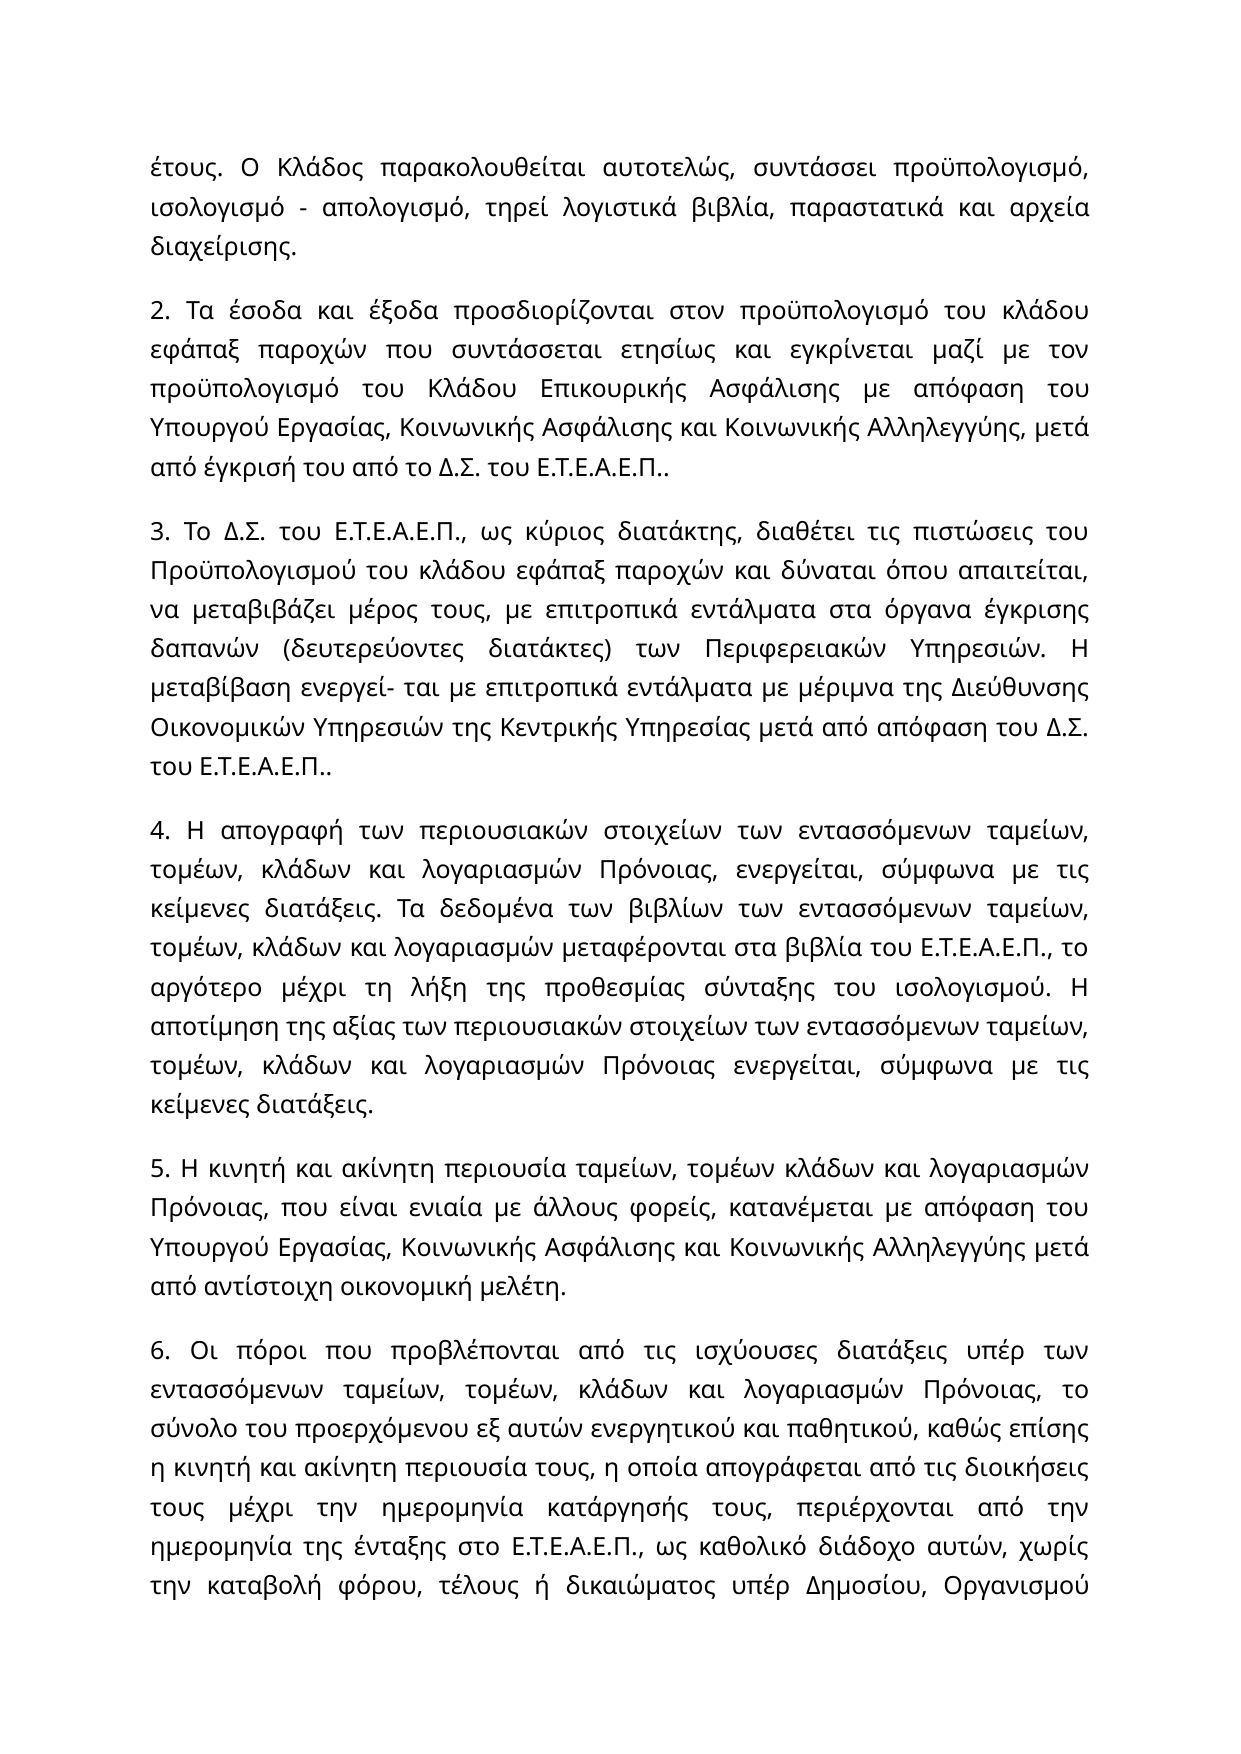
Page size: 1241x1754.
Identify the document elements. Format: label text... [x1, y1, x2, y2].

text 6. Οι πόροι που προβλέπονται από τις ισχύουσες διατάξεις υπέρ των εντασσόμενων ταμείων, τομέων, κλάδων και λογαριασμών Πρόνοιας, το σύνολο του προερχόμενου εξ αυτών ενεργητικού και παθητικού, καθώς επίσης η κινητή και ακίνητη περιουσία τους, η οποία απογράφεται από τις διοικήσεις τους μέχρι την ημερομηνία κατάργησής τους, περιέρχονται από την ημερομηνία της ένταξης στο Ε.Τ.Ε.Α.Ε.Π., ως καθολικό διάδοχο αυτών, χωρίς την καταβολή φόρου, τέλους ή δικαιώματος υπέρ Δημοσίου, Οργανισμού [150, 1332, 1090, 1602]
text 3. Το Δ.Σ. του Ε.Τ.Ε.Α.Ε.Π., ως κύριος διατάκτης, διαθέτει τις πιστώσεις του Προϋπολογισμού του κλάδου εφάπαξ παροχών και δύναται όπου απαιτείται, να μεταβιβάζει μέρος τους, με επιτροπικά εντάλματα στα όργανα έγκρισης δαπανών (δευτερεύοντες διατάκτες) των Περιφερειακών Υπηρεσιών. Η μεταβίβαση ενεργεί- ται με επιτροπικά εντάλματα με μέριμνα της Διεύθυνσης Οικονομικών Υπηρεσιών της Κεντρικής Υπηρεσίας μετά από απόφαση του Δ.Σ. του Ε.Τ.Ε.Α.Ε.Π.. [150, 513, 1090, 782]
text έτους. Ο Κλάδος παρακολουθείται αυτοτελώς, συντάσσει προϋπολογισμό, ισολογισμό - απολογισμό, τηρεί λογιστικά βιβλία, παραστατικά και αρχεία διαχείρισης. [150, 150, 1090, 262]
text 5. Η κινητή και ακίνητη περιουσία ταμείων, τομέων κλάδων και λογαριασμών Πρόνοιας, που είναι ενιαία με άλλους φορείς, κατανέμεται με απόφαση του Υπουργού Εργασίας, Κοινωνικής Ασφάλισης και Κοινωνικής Αλληλεγγύης μετά από αντίστοιχη οικονομική μελέτη. [150, 1151, 1090, 1302]
text 2. Τα έσοδα και έξοδα προσδιορίζονται στον προϋπολογισμό του κλάδου εφάπαξ παροχών που συντάσσεται ετησίως και εγκρίνεται μαζί με τον προϋπολογισμό του Κλάδου Επικουρικής Ασφάλισης με απόφαση του Υπουργού Εργασίας, Κοινωνικής Ασφάλισης και Κοινωνικής Αλληλεγγύης, μετά από έγκρισή του από το Δ.Σ. του Ε.Τ.Ε.Α.Ε.Π.. [150, 292, 1090, 483]
text 4. Η απογραφή των περιουσιακών στοιχείων των εντασσόμενων ταμείων, τομέων, κλάδων και λογαριασμών Πρόνοιας, ενεργείται, σύμφωνα με τις κείμενες διατάξεις. Τα δεδομένα των βιβλίων των εντασσόμενων ταμείων, τομέων, κλάδων και λογαριασμών μεταφέρονται στα βιβλία του Ε.Τ.Ε.Α.Ε.Π., το αργότερο μέχρι τη λήξη της προθεσμίας σύνταξης του ισολογισμού. Η αποτίμηση της αξίας των περιουσιακών στοιχείων των εντασσόμενων ταμείων, τομέων, κλάδων και λογαριασμών Πρόνοιας ενεργείται, σύμφωνα με τις κείμενες διατάξεις. [150, 812, 1090, 1121]
